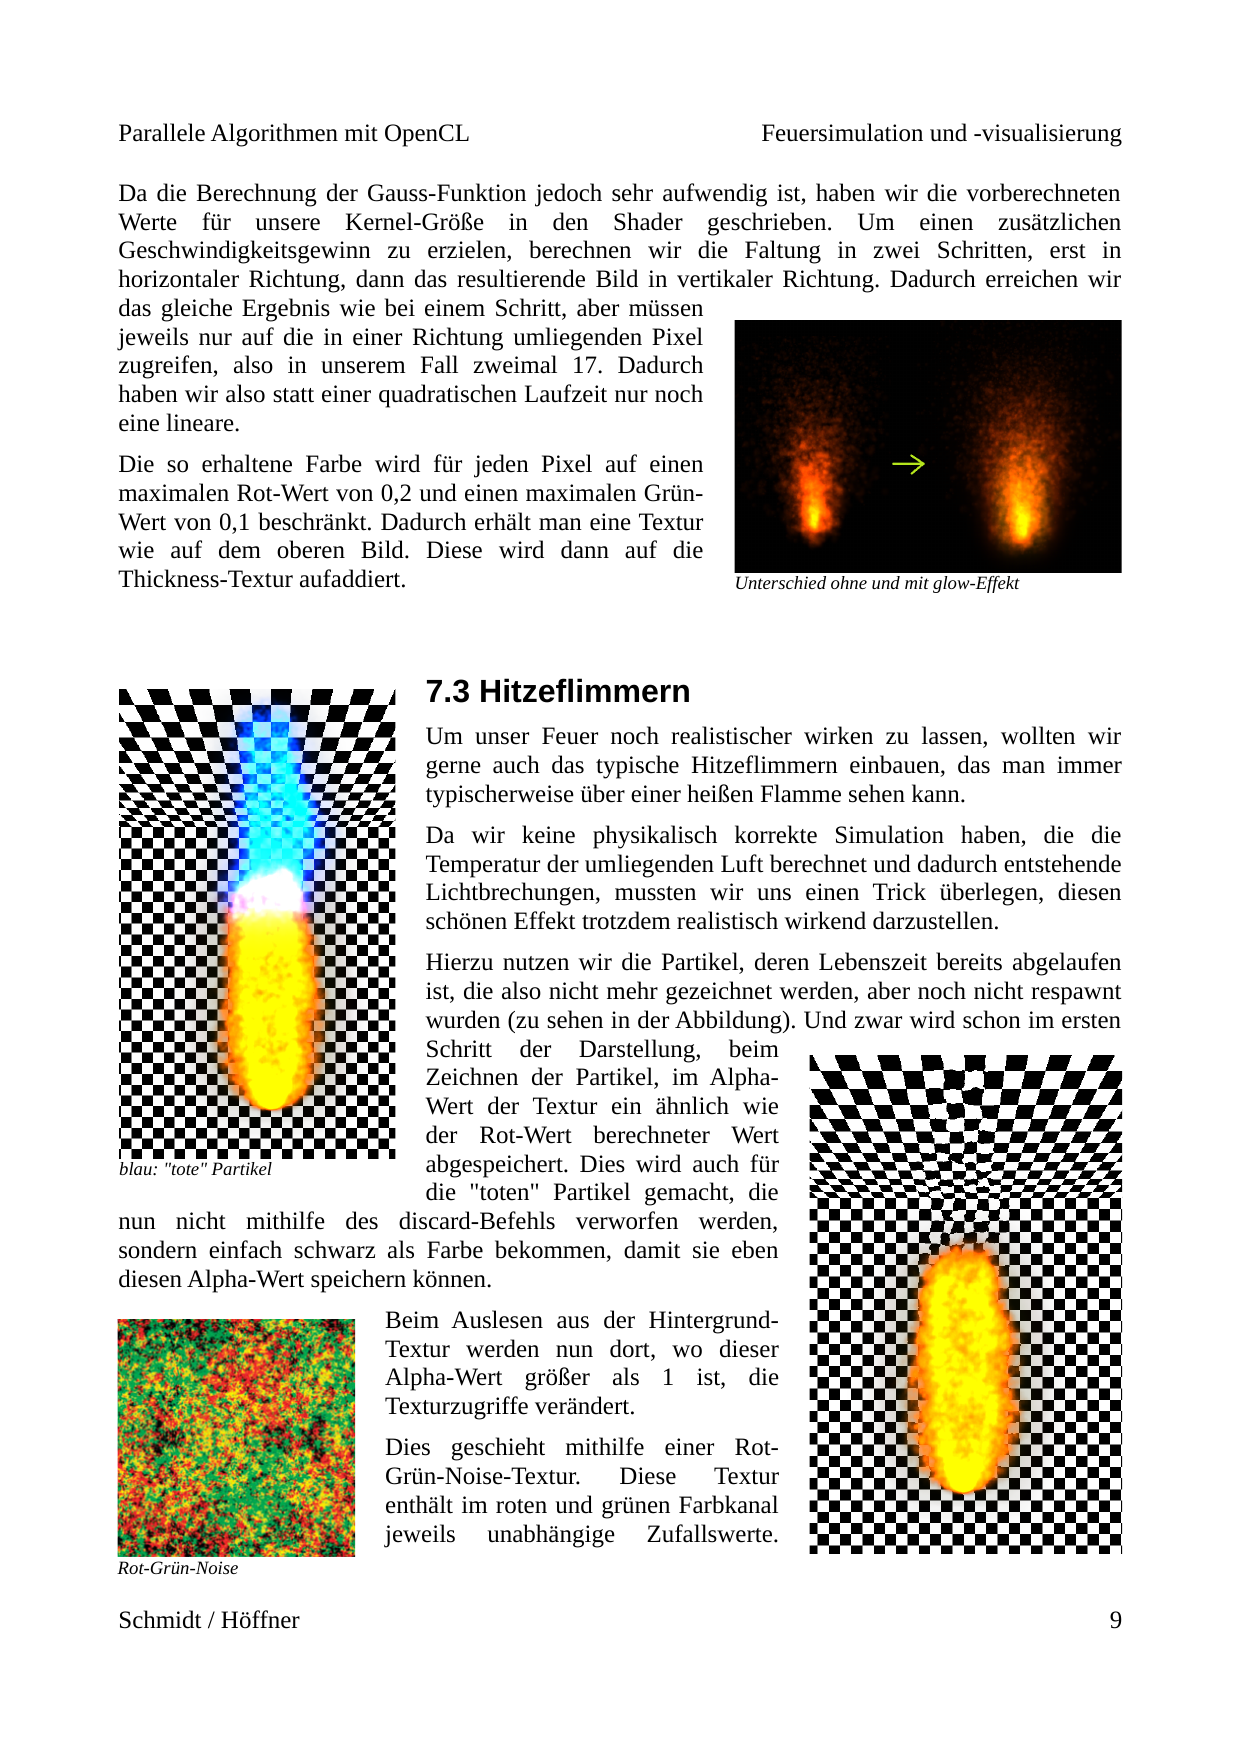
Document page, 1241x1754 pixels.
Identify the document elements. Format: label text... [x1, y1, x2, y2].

text Um unser Feuer noch realistischer wirken zu lassen, wollten wir gerne auch das typische Hitzeflimmern einbauen, das man immer typischerweise über einer heißen Flamme sehen kann. [396, 721, 1122, 807]
text Hierzu nutzen wir die Partikel, deren Lebenszeit bereits abgelaufen ist, die also nicht mehr gezeichnet werden, aber noch nicht respawnt wurden (zu sehen in der Abbildung). Und zwar wird schon im ersten Schritt der Darstellung, beim Zeichnen der Partikel, im Alpha-Wert der Textur ein ähnlich wie der Rot-Wert berechneter Wert abgespeichert. Dies wird auch für die "toten" Partikel gemacht, die nun nicht mithilfe des discard-Befehls verworfen werden, sondern einfach schwarz als Farbe bekommen, damit sie eben diesen Alpha-Wert speichern können. [118, 947, 1122, 1292]
text Rot-Grün-Noise [117, 1557, 355, 1579]
picture [734, 320, 1122, 573]
text blau: "tote" Partikel [119, 1159, 395, 1180]
picture [119, 689, 396, 1159]
text Beim Auslesen aus der Hintergrund-Textur werden nun dort, wo dieser Alpha-Wert größer als 1 ist, die Texturzugriffe verändert. [117, 1305, 809, 1420]
text Die so erhaltene Farbe wird für jeden Pixel auf einen maximalen Rot-Wert von 0,2 und einen maximalen Grün-Wert von 0,1 beschränkt. Dadurch erhält man eine Textur wie auf dem oberen Bild. Diese wird dann auf die Thickness-Textur aufaddiert. [118, 449, 734, 593]
subtitle Hitzeflimmern [118, 672, 1122, 709]
picture [117, 1319, 356, 1557]
text Da die Berechnung der Gauss-Funktion jedoch sehr aufwendig ist, haben wir die vorberechneten Werte für unsere Kernel-Größe in den Shader geschrieben. Um einen zusätzlichen Geschwindigkeitsgewinn zu erzielen, berechnen wir die Faltung in zwei Schritten, erst in horizontaler Richtung, dann das resultierende Bild in vertikaler Richtung. Dadurch erreichen wir das gleiche Ergebnis wie bei einem Schritt, aber müssen jeweils nur auf die in einer Richtung umliegenden Pixel zugreifen, also in unserem Fall zweimal 17. Dadurch haben wir also statt einer quadratischen Laufzeit nur noch eine lineare. [118, 178, 1122, 437]
picture [809, 1055, 1123, 1554]
text Dies geschieht mithilfe einer Rot-Grün-Noise-Textur. Diese Textur enthält im roten und grünen Farbkanal jeweils unabhängige Zufallswerte. [356, 1432, 809, 1547]
text Da wir keine physikalisch korrekte Simulation haben, die die Temperatur der umliegenden Luft berechnet und dadurch entstehende Lichtbrechungen, mussten wir uns einen Trick überlegen, diesen schönen Effekt trotzdem realistisch wirkend darzustellen. [396, 820, 1122, 935]
text Unterschied ohne und mit glow-Effekt [734, 573, 1121, 594]
